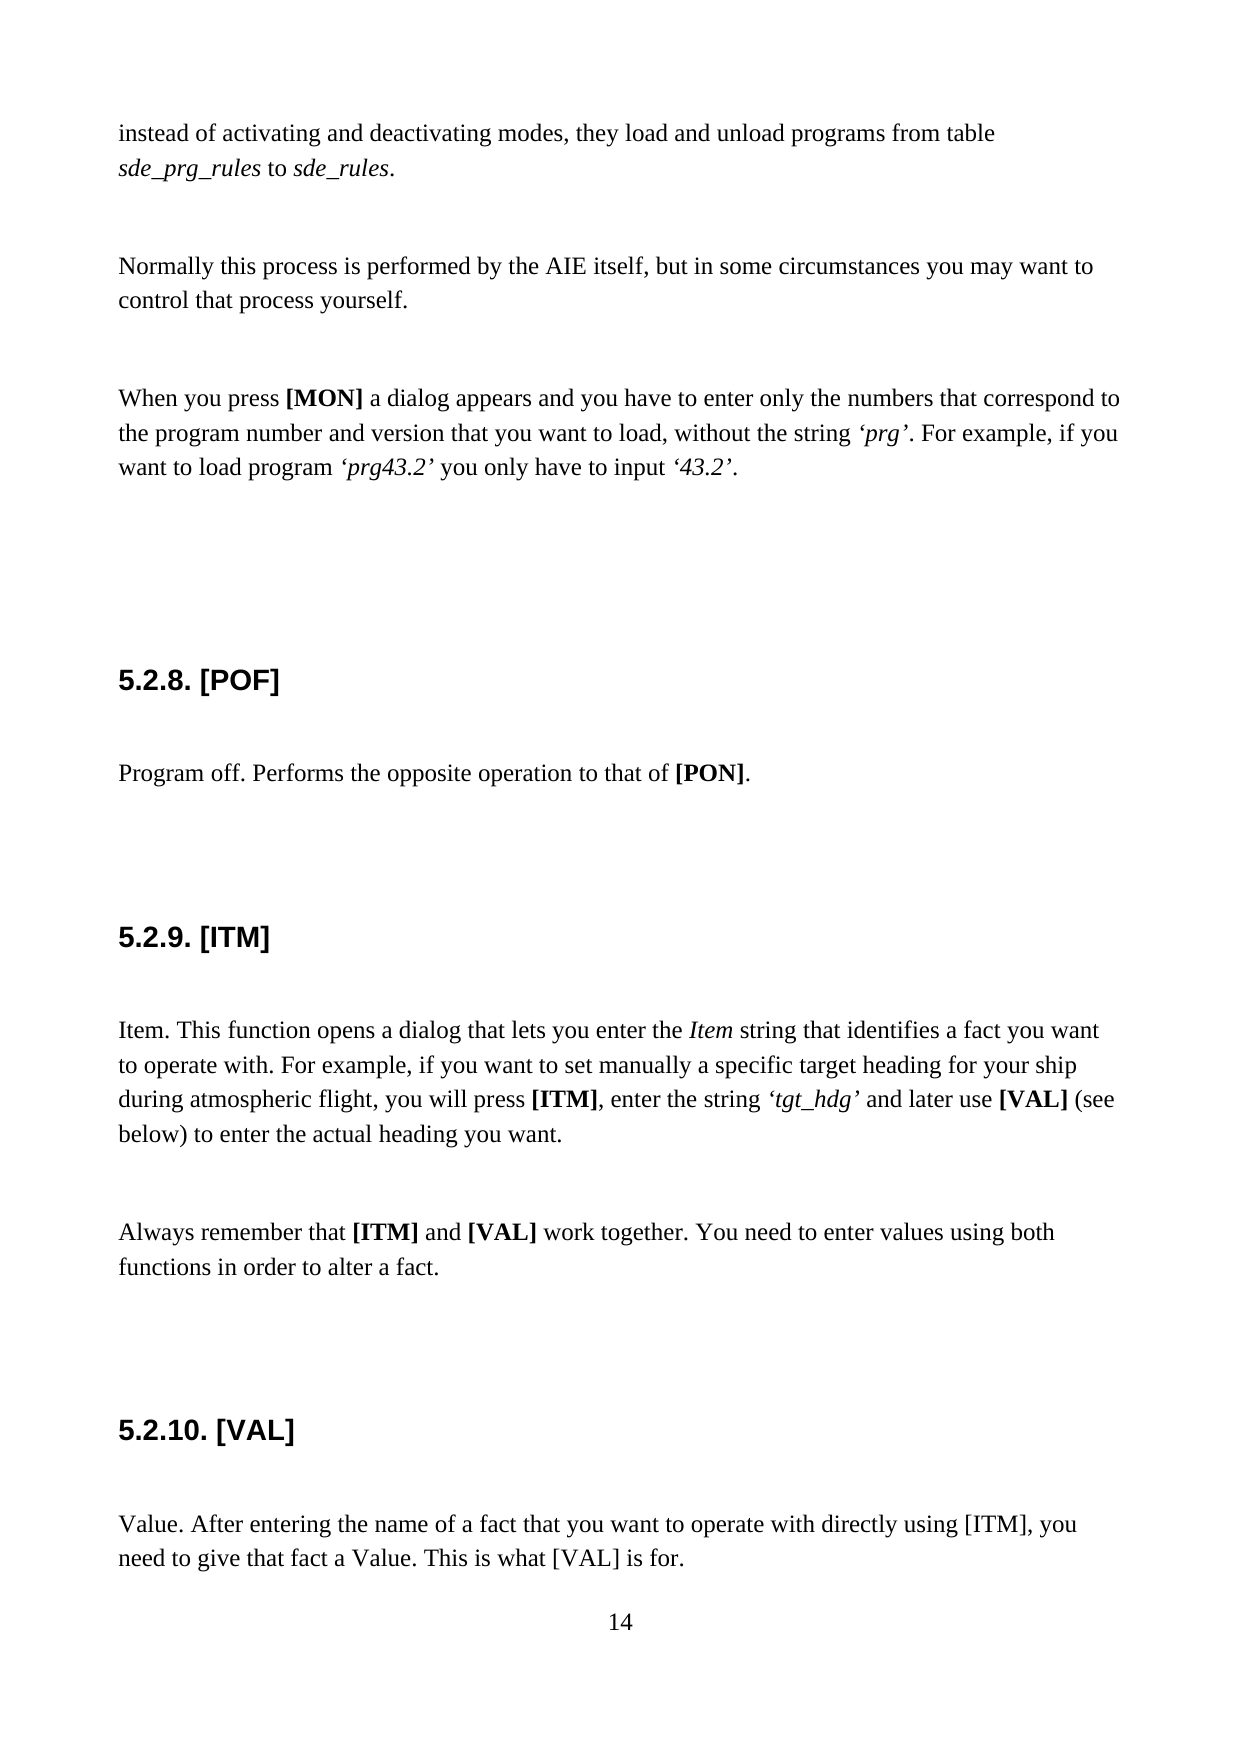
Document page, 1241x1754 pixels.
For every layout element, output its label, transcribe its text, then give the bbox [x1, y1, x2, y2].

text When you press [MON] a dialog appears and you have to enter only the numbers that correspond to the program number and version that you want to load, without the string ‘prg’. For example, if you want to load program ‘prg43.2’ you only have to input ‘43.2’. [118, 383, 1122, 481]
subtitle 5.2.8. [POF] [118, 663, 1122, 697]
text Value. After entering the name of a fact that you want to operate with directly using [ITM], you need to give that fact a Value. This is what [VAL] is for. [118, 1509, 1122, 1572]
text instead of activating and deactivating modes, they load and unload programs from table sde_prg_rules to sde_rules. [118, 118, 1122, 181]
text Item. This function opens a dialog that lets you enter the Item string that identifies a fact you want to operate with. For example, if you want to set manually a specific target heading for your ship during atmospheric flight, you will press [ITM], enter the string ‘tgt_hdg’ and later use [VAL] (see below) to enter the actual heading you want. [118, 1016, 1122, 1148]
text Normally this process is performed by the AIE itself, but in some circumstances you may want to control that process yourself. [118, 251, 1122, 314]
text Always remember that [ITM] and [VAL] work together. You need to enter values using both functions in order to alter a fact. [118, 1217, 1122, 1280]
text Program off. Performs the opposite operation to that of [PON]. [118, 758, 1122, 787]
subtitle 5.2.10. [VAL] [118, 1413, 1122, 1447]
subtitle 5.2.9. [ITM] [118, 920, 1122, 954]
